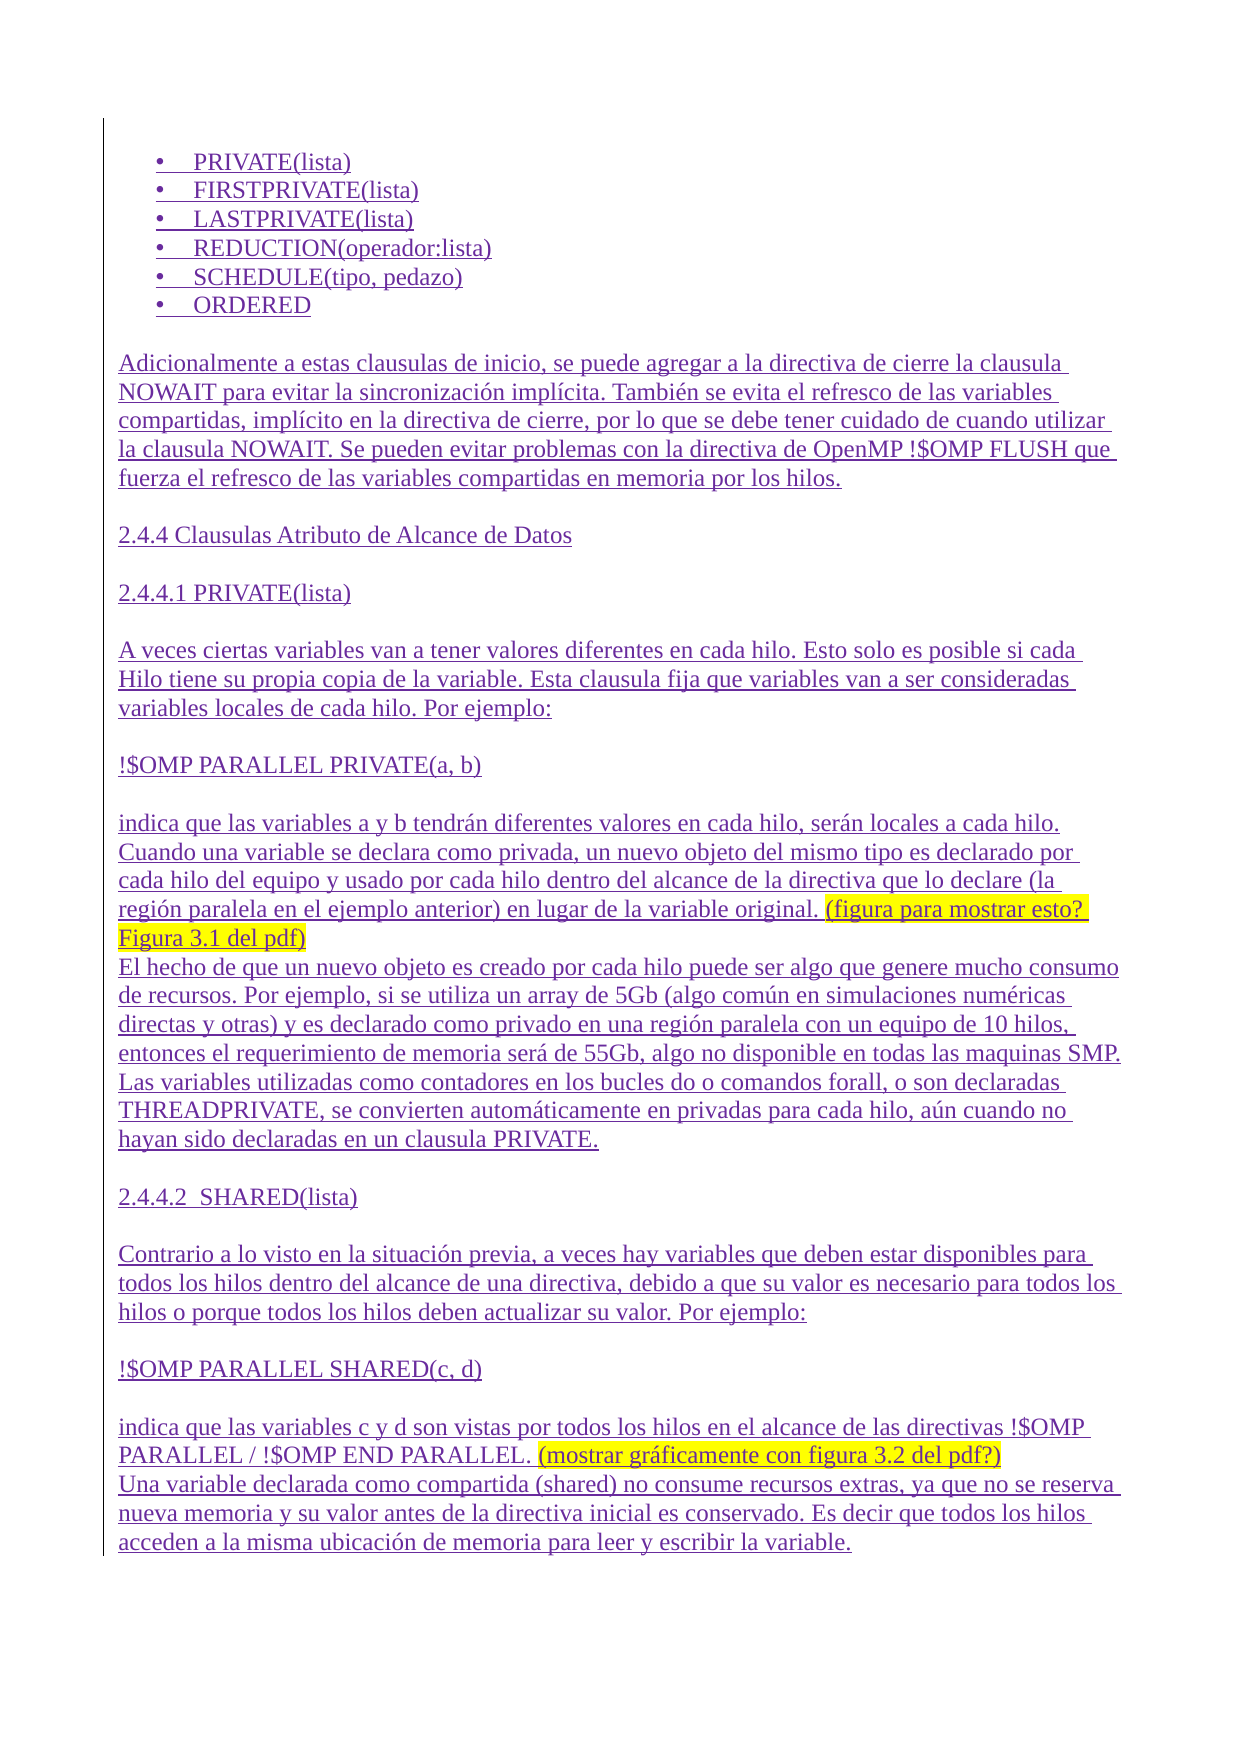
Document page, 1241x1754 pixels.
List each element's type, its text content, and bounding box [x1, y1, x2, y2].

text indica que las variables c y d son vistas por todos los hilos en el alcance de las directivas !$OMP PARALLEL / !$OMP END PARALLEL. (mostrar gráficamente con figura 3.2 del pdf?) [118, 1412, 1122, 1469]
text El hecho de que un nuevo objeto es creado por cada hilo puede ser algo que genere mucho consumo de recursos. Por ejemplo, si se utiliza un array de 5Gb (algo común en simulaciones numéricas directas y otras) y es declarado como privado en una región paralela con un equipo de 10 hilos, entonces el requerimiento de memoria será de 55Gb, algo no disponible en todas las maquinas SMP. [118, 952, 1122, 1067]
text Las variables utilizadas como contadores en los bucles do o comandos forall, o son declaradas THREADPRIVATE, se convierten automáticamente en privadas para cada hilo, aún cuando no hayan sido declaradas en un clausula PRIVATE. [118, 1067, 1122, 1153]
list ORDERED [156, 291, 1122, 319]
text !$OMP PARALLEL SHARED(c, d) [118, 1354, 1122, 1383]
text Contrario a lo visto en la situación previa, a veces hay variables que deben estar disponibles para todos los hilos dentro del alcance de una directiva, debido a que su valor es necesario para todos los [118, 1239, 1122, 1293]
text Cuando una variable se declara como privada, un nuevo objeto del mismo tipo es declarado por cada hilo del equipo y usado por cada hilo dentro del alcance de la directiva que lo declare (la región paralela en el ejemplo anterior) en lugar de la variable original. (figura para mostrar esto? Figura 3.1 del pdf) [118, 837, 1122, 952]
text Adicionalmente a estas clausulas de inicio, se puede agregar a la directiva de cierre la clausula NOWAIT para evitar la sincronización implícita. También se evita el refresco de las variables compartidas, implícito en la directiva de cierre, por lo que se debe tener cuidado de cuando utilizar la clausula NOWAIT. Se pueden evitar problemas con la directiva de OpenMP !$OMP FLUSH que fuerza el refresco de las variables compartidas en memoria por los hilos. [118, 348, 1122, 492]
text A veces ciertas variables van a tener valores diferentes en cada hilo. Esto solo es posible si cada Hilo tiene su propia copia de la variable. Esta clausula fija que variables van a ser consideradas variables locales de cada hilo. Por ejemplo: [118, 636, 1122, 722]
text 2.4.4.2 SHARED(lista) [118, 1182, 1122, 1211]
list PRIVATE(lista) [156, 147, 1122, 176]
list REDUCTION(operador:lista) [156, 233, 1122, 262]
text 2.4.4.1 PRIVATE(lista) [118, 578, 1122, 607]
text Una variable declarada como compartida (shared) no consume recursos extras, ya que no se reserva nueva memoria y su valor antes de la directiva inicial es conservado. Es decir que todos los hilos acceden a la misma ubicación de memoria para leer y escribir la variable. [118, 1469, 1122, 1556]
text !$OMP PARALLEL PRIVATE(a, b) [118, 751, 1122, 779]
list LASTPRIVATE(lista) [156, 204, 1122, 233]
text hilos o porque todos los hilos deben actualizar su valor. Por ejemplo: [118, 1294, 1122, 1326]
list FIRSTPRIVATE(lista) [156, 176, 1122, 204]
list SCHEDULE(tipo, pedazo) [156, 262, 1122, 291]
text indica que las variables a y b tendrán diferentes valores en cada hilo, serán locales a cada hilo. [118, 808, 1122, 837]
text 2.4.4 Clausulas Atributo de Alcance de Datos [118, 521, 1122, 549]
